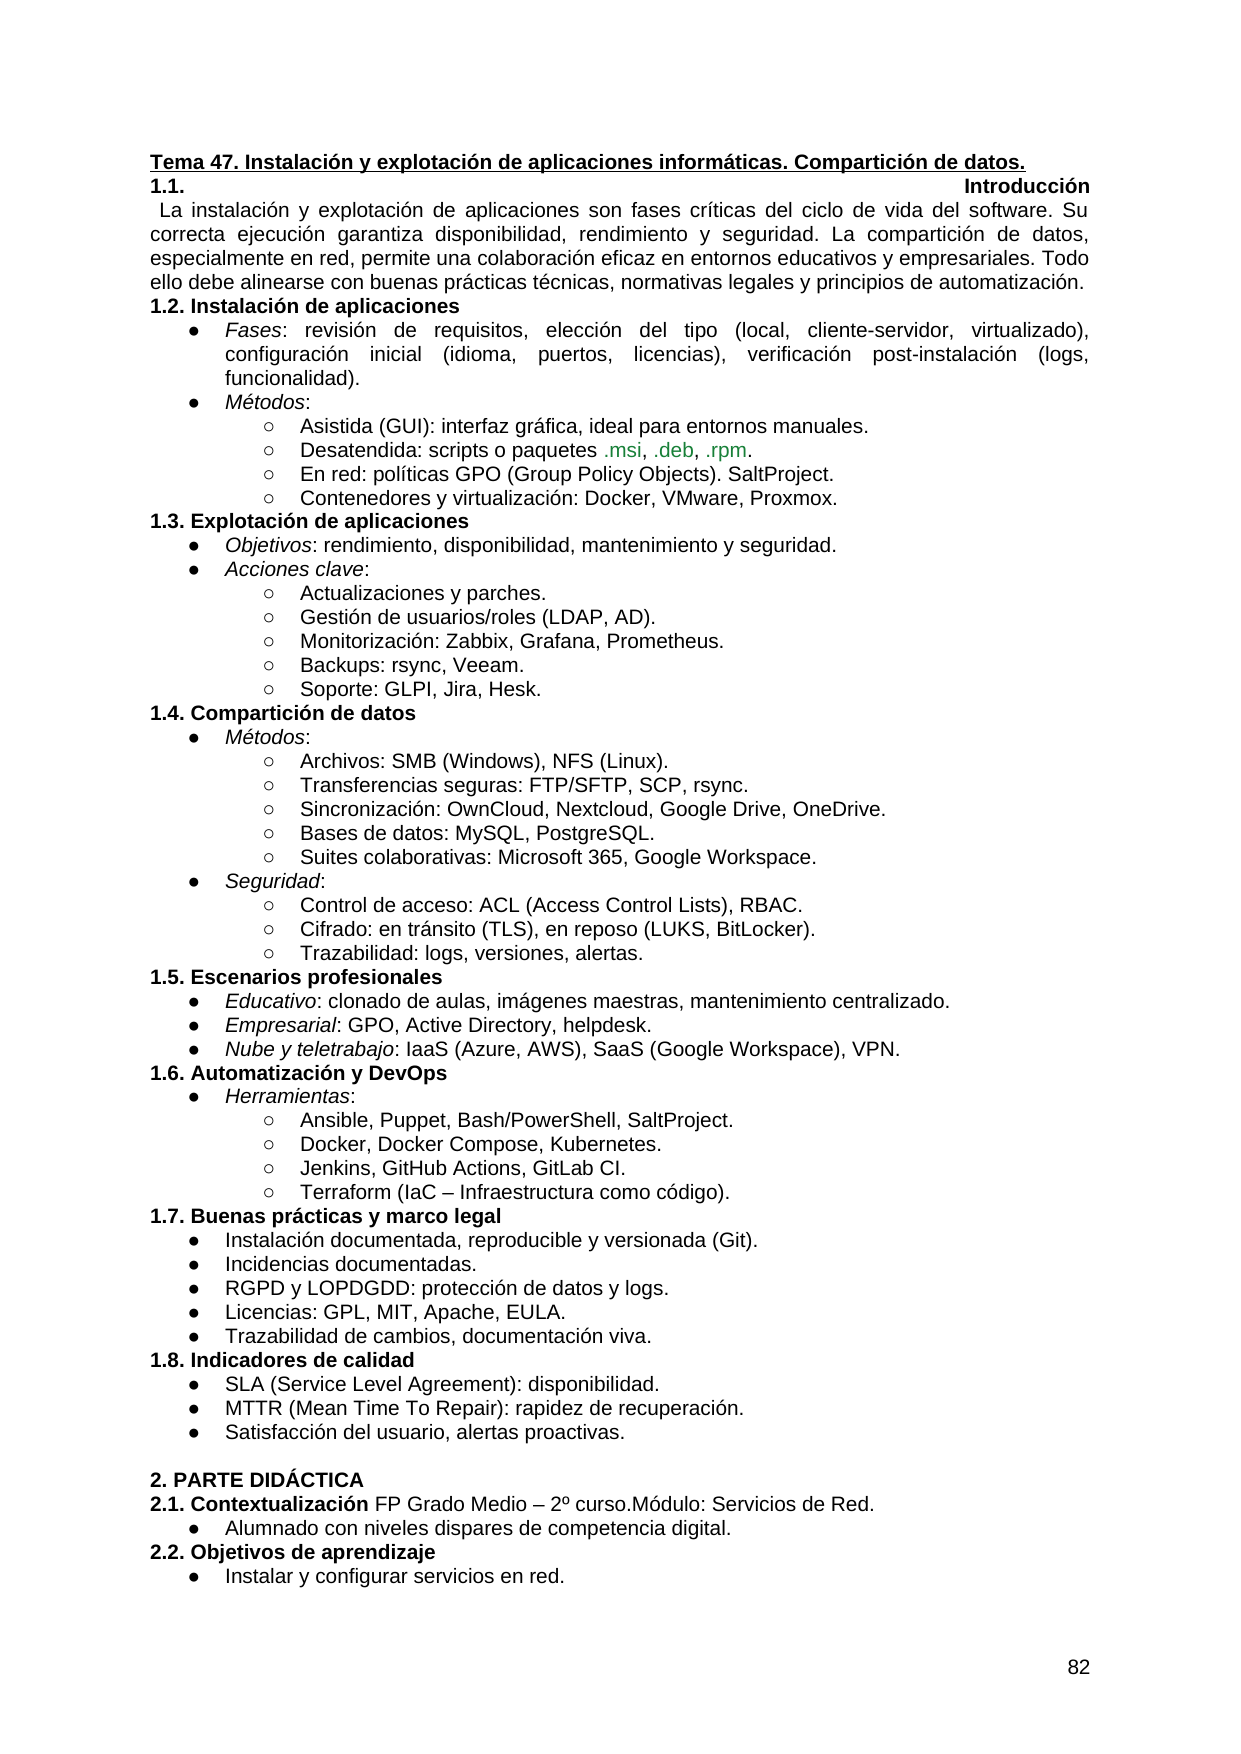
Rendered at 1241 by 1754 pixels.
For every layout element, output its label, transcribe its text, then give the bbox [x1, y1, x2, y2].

list RGPD y LOPDGDD: protección de datos y logs. [187, 1276, 1090, 1300]
text 1.1. Introducción La instalación y explotación de aplicaciones son fases críticas del ciclo de vida del software. Su correcta ejecución garantiza disponibilidad, rendimiento y seguridad. La compartición de datos, especialmente en red, permite una colaboración eficaz en entornos educativos y empresariales. Todo ello debe alinearse con buenas prácticas técnicas, normativas legales y principios de automatización. [150, 174, 1090, 294]
list Incidencias documentadas. [187, 1252, 1090, 1276]
list Asistida (GUI): interfaz gráfica, ideal para entornos manuales. [262, 413, 1090, 437]
list Gestión de usuarios/roles (LDAP, AD). [262, 605, 1090, 629]
list Alumnado con niveles dispares de competencia digital. [187, 1516, 1090, 1539]
list MTTR (Mean Time To Repair): rapidez de recuperación. [187, 1396, 1090, 1420]
list Suites colaborativas: Microsoft 365, Google Workspace. [262, 845, 1090, 869]
list Actualizaciones y parches. [262, 581, 1090, 605]
list Soporte: GLPI, Jira, Hesk. [262, 677, 1090, 701]
list Trazabilidad de cambios, documentación viva. [187, 1324, 1090, 1348]
list Empresarial: GPO, Active Directory, helpdesk. [187, 1012, 1090, 1036]
list Transferencias seguras: FTP/SFTP, SCP, rsync. [262, 773, 1090, 797]
list Control de acceso: ACL (Access Control Lists), RBAC. [262, 893, 1090, 917]
list Sincronización: OwnCloud, Nextcloud, Google Drive, OneDrive. [262, 797, 1090, 821]
list Instalar y configurar servicios en red. [187, 1563, 1090, 1587]
text 1.3. Explotación de aplicaciones [150, 509, 1090, 533]
text 1.2. Instalación de aplicaciones [150, 294, 1090, 318]
text 1.4. Compartición de datos [150, 701, 1090, 725]
list Desatendida: scripts o paquetes .msi, .deb, .rpm. [262, 437, 1090, 461]
list Nube y teletrabajo: IaaS (Azure, AWS), SaaS (Google Workspace), VPN. [187, 1036, 1090, 1060]
list Satisfacción del usuario, alertas proactivas. [187, 1420, 1090, 1444]
list Fases: revisión de requisitos, elección del tipo (local, cliente-servidor, virtualizado), configuración inicial (idioma, puertos, licencias), verificación post-instalación (logs, funcionalidad). [187, 318, 1090, 389]
subtitle Tema 47. Instalación y explotación de aplicaciones informáticas. Compartición de datos. [150, 150, 1090, 174]
text 1.6. Automatización y DevOps [150, 1060, 1090, 1084]
subtitle 2. PARTE DIDÁCTICA [150, 1468, 1090, 1492]
text 1.5. Escenarios profesionales [150, 964, 1090, 988]
list SLA (Service Level Agreement): disponibilidad. [187, 1372, 1090, 1396]
list Jenkins, GitHub Actions, GitLab CI. [262, 1156, 1090, 1180]
text 2.2. Objetivos de aprendizaje [150, 1539, 1090, 1563]
list Licencias: GPL, MIT, Apache, EULA. [187, 1300, 1090, 1324]
text 1.8. Indicadores de calidad [150, 1348, 1090, 1372]
list Métodos: [187, 725, 1090, 749]
list Acciones clave: [187, 557, 1090, 581]
list En red: políticas GPO (Group Policy Objects). SaltProject. [262, 461, 1090, 485]
list Educativo: clonado de aulas, imágenes maestras, mantenimiento centralizado. [187, 988, 1090, 1012]
list Cifrado: en tránsito (TLS), en reposo (LUKS, BitLocker). [262, 917, 1090, 941]
list Instalación documentada, reproducible y versionada (Git). [187, 1228, 1090, 1252]
list Backups: rsync, Veeam. [262, 653, 1090, 677]
list Terraform (IaC – Infraestructura como código). [262, 1180, 1090, 1204]
list Docker, Docker Compose, Kubernetes. [262, 1132, 1090, 1156]
list Ansible, Puppet, Bash/PowerShell, SaltProject. [262, 1108, 1090, 1132]
list Métodos: [187, 389, 1090, 413]
list Seguridad: [187, 869, 1090, 893]
text 1.7. Buenas prácticas y marco legal [150, 1204, 1090, 1228]
list Monitorización: Zabbix, Grafana, Prometheus. [262, 629, 1090, 653]
list Bases de datos: MySQL, PostgreSQL. [262, 821, 1090, 845]
list Trazabilidad: logs, versiones, alertas. [262, 941, 1090, 964]
text 2.1. Contextualización FP Grado Medio – 2º curso.Módulo: Servicios de Red. [150, 1492, 1090, 1516]
list Herramientas: [187, 1084, 1090, 1108]
list Objetivos: rendimiento, disponibilidad, mantenimiento y seguridad. [187, 533, 1090, 557]
list Archivos: SMB (Windows), NFS (Linux). [262, 749, 1090, 773]
list Contenedores y virtualización: Docker, VMware, Proxmox. [262, 485, 1090, 509]
